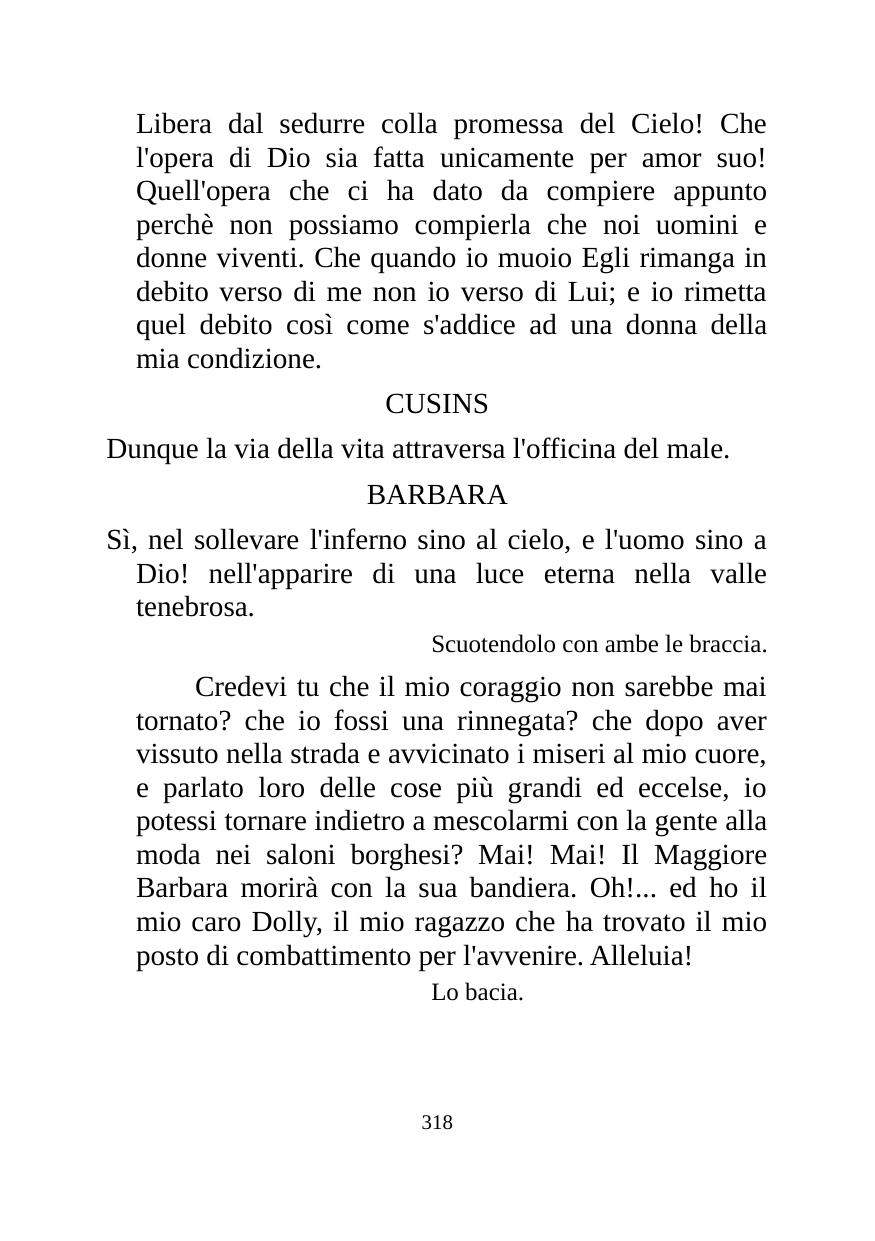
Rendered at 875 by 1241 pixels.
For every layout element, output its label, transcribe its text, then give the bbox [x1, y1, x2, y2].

text Libera dal sedurre colla promessa del Cielo! Che l'opera di Dio sia fatta unicamente per amor suo! Quell'opera che ci ha dato da compiere appunto perchè non possiamo compierla che noi uomini e donne viventi. Che quando io muoio Egli rimanga in debito verso di me non io verso di Lui; e io rimetta quel debito così come s'addice ad una donna della mia condizione. [136, 106, 768, 374]
text Sì, nel sollevare l'inferno sino al cielo, e l'uomo sino a Dio! nell'apparire di una luce eterna nella valle tenebrosa. [106, 522, 768, 623]
text Credevi tu che il mio coraggio non sarebbe mai tornato? che io fossi una rinnegata? che dopo aver vissuto nella strada e avvicinato i miseri al mio cuore, e parlato loro delle cose più grandi ed eccelse, io potessi tornare indietro a mescolarmi con la gente alla moda nei saloni borghesi? Mai! Mai! Il Maggiore Barbara morirà con la sua bandiera. Oh!... ed ho il mio caro Dolly, il mio ragazzo che ha trovato il mio posto di combattimento per l'avvenire. Alleluia! [136, 669, 768, 971]
text CUSINS [106, 386, 768, 420]
text BARBARA [106, 477, 768, 511]
text Dunque la via della vita attraversa l'officina del male. [106, 432, 768, 465]
text Scuotendolo con ambe le braccia. [431, 629, 768, 658]
text Lo bacia. [431, 977, 768, 1006]
